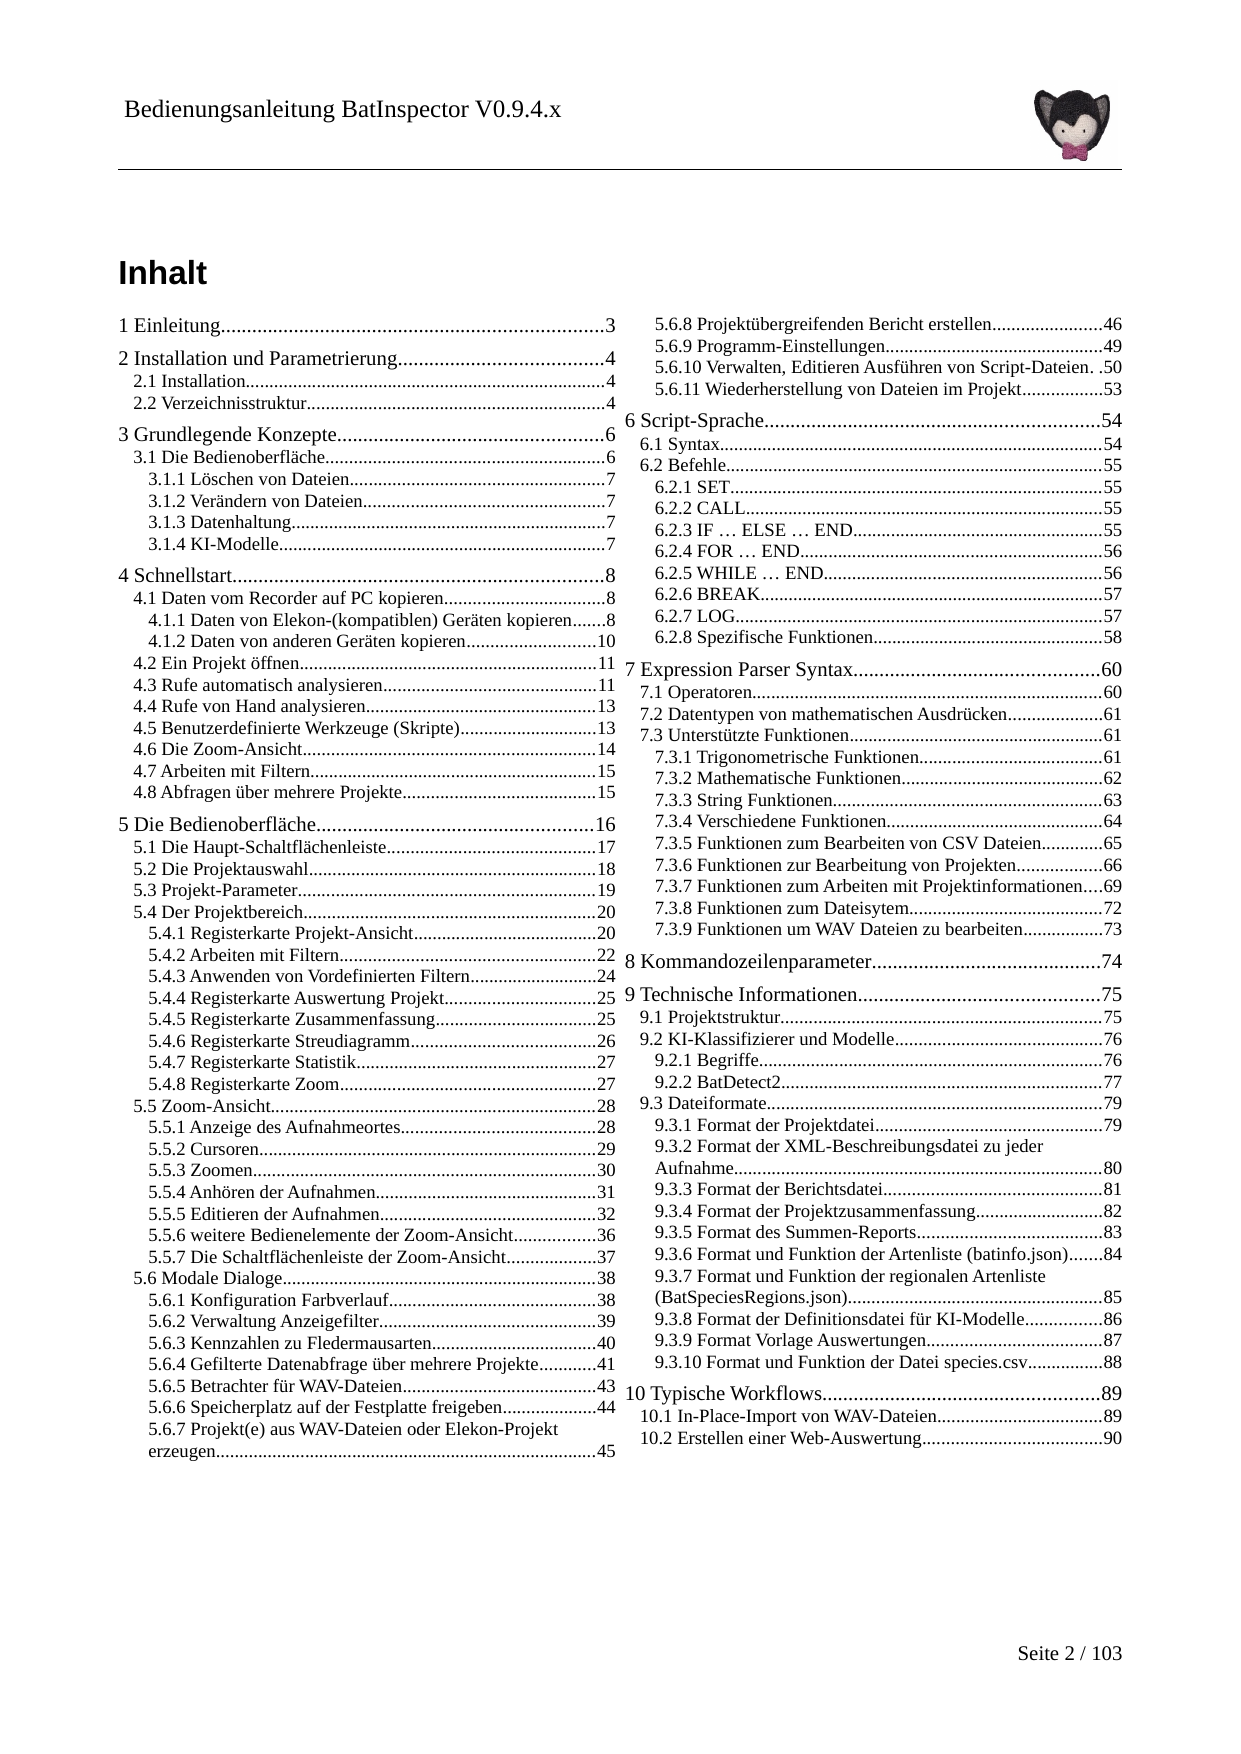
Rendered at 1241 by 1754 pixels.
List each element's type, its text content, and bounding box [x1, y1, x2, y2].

text 6.2.4 FOR … END 56 [654, 540, 1122, 562]
text 6.2.6 BREAK 57 [654, 583, 1122, 605]
text 7 Expression Parser Syntax 60 [624, 657, 1122, 681]
text 5.5.4 Anhören der Aufnahmen 31 [148, 1181, 616, 1202]
text 5.4.3 Anwenden von Vordefinierten Filtern 24 [148, 965, 616, 987]
text 9.3.3 Format der Berichtsdatei 81 [654, 1178, 1122, 1200]
text 5.4 Der Projektbereich 20 [133, 901, 616, 922]
text 9.3.7 Format und Funktion der regionalen Artenliste (BatSpeciesRegions.json) 85 [654, 1264, 1122, 1308]
text 5.6.6 Speicherplatz auf der Festplatte freigeben 44 [148, 1396, 616, 1418]
text 5.1 Die Haupt-Schaltflächenleiste 17 [133, 836, 616, 857]
text 7.3 Unterstützte Funktionen 61 [639, 724, 1122, 746]
text 4.6 Die Zoom-Ansicht 14 [133, 738, 616, 760]
text 9 Technische Informationen 75 [624, 982, 1122, 1006]
text 4.8 Abfragen über mehrere Projekte 15 [133, 781, 616, 803]
text 4.5 Benutzerdefinierte Werkzeuge (Skripte) 13 [133, 717, 616, 738]
text 9.3.5 Format des Summen-Reports 83 [654, 1221, 1122, 1243]
text 5.3 Projekt-Parameter 19 [133, 879, 616, 901]
text 7.3.9 Funktionen um WAV Dateien zu bearbeiten 73 [654, 918, 1122, 940]
text 6 Script-Sprache 54 [624, 408, 1122, 432]
text 5.6.1 Konfiguration Farbverlauf 38 [148, 1289, 616, 1310]
text 6.2.5 WHILE … END 56 [654, 562, 1122, 583]
text 5.6.7 Projekt(e) aus WAV-Dateien oder Elekon-Projekt erzeugen 45 [148, 1418, 616, 1461]
text 1 Einleitung 3 [118, 313, 616, 337]
text 6.2 Befehle 55 [639, 454, 1122, 476]
text 3.1.2 Verändern von Dateien 7 [148, 489, 616, 511]
text 6.1 Syntax 54 [639, 432, 1122, 454]
text 5.6.3 Kennzahlen zu Fledermausarten 40 [148, 1332, 616, 1353]
text 5.6.2 Verwaltung Anzeigefilter 39 [148, 1310, 616, 1332]
subtitle Inhalt [118, 253, 1122, 292]
text 9.3.6 Format und Funktion der Artenliste (batinfo.json) 84 [654, 1243, 1122, 1264]
text 3.1.3 Datenhaltung 7 [148, 511, 616, 533]
text 5.6.10 Verwalten, Editieren Ausführen von Script-Dateien 50 [654, 356, 1122, 378]
text 4.2 Ein Projekt öffnen 11 [133, 652, 616, 673]
text 5.5.1 Anzeige des Aufnahmeortes 28 [148, 1116, 616, 1138]
text 9.3.2 Format der XML-Beschreibungsdatei zu jeder Aufnahme 80 [654, 1135, 1122, 1178]
text 5.6.5 Betrachter für WAV-Dateien 43 [148, 1375, 616, 1396]
text 5.5.5 Editieren der Aufnahmen 32 [148, 1202, 616, 1224]
text 3.1.4 KI-Modelle 7 [148, 533, 616, 554]
text 7.3.2 Mathematische Funktionen 62 [654, 767, 1122, 789]
text 7.3.1 Trigonometrische Funktionen 61 [654, 746, 1122, 767]
text 5.5.7 Die Schaltflächenleiste der Zoom-Ansicht 37 [148, 1246, 616, 1267]
text 4.3 Rufe automatisch analysieren 11 [133, 673, 616, 695]
text 7.3.6 Funktionen zur Bearbeitung von Projekten 66 [654, 853, 1122, 875]
text 5.5 Zoom-Ansicht 28 [133, 1094, 616, 1116]
text 9.3 Dateiformate 79 [639, 1092, 1122, 1114]
text 5.6 Modale Dialoge 38 [133, 1267, 616, 1289]
text 6.2.1 SET 55 [654, 476, 1122, 497]
text 2.1 Installation 4 [133, 370, 616, 392]
text 5.6.9 Programm-Einstellungen 49 [654, 335, 1122, 356]
text 4.1 Daten vom Recorder auf PC kopieren 8 [133, 587, 616, 609]
text 3 Grundlegende Konzepte 6 [118, 422, 616, 446]
text 9.3.4 Format der Projektzusammenfassung 82 [654, 1200, 1122, 1221]
text 5.6.8 Projektübergreifenden Bericht erstellen 46 [654, 313, 1122, 335]
text 3.1 Die Bedienoberfläche 6 [133, 446, 616, 468]
text 9.2.2 BatDetect2 77 [654, 1071, 1122, 1092]
text 10.1 In-Place-Import von WAV-Dateien 89 [639, 1405, 1122, 1427]
text 7.3.3 String Funktionen 63 [654, 789, 1122, 810]
text 8 Kommandozeilenparameter 74 [624, 949, 1122, 973]
text 3.1.1 Löschen von Dateien 7 [148, 468, 616, 489]
text 9.3.8 Format der Definitionsdatei für KI-Modelle 86 [654, 1308, 1122, 1329]
text 9.1 Projektstruktur 75 [639, 1006, 1122, 1027]
picture [1030, 80, 1119, 169]
text 9.3.9 Format Vorlage Auswertungen 87 [654, 1329, 1122, 1351]
text 5.4.7 Registerkarte Statistik 27 [148, 1051, 616, 1073]
text 5 Die Bedienoberfläche 16 [118, 812, 616, 836]
text 7.3.8 Funktionen zum Dateisytem 72 [654, 897, 1122, 918]
text 2 Installation und Parametrierung 4 [118, 346, 616, 370]
text 5.5.6 weitere Bedienelemente der Zoom-Ansicht 36 [148, 1224, 616, 1246]
text 7.2 Datentypen von mathematischen Ausdrücken 61 [639, 703, 1122, 724]
text 5.6.11 Wiederherstellung von Dateien im Projekt 53 [654, 378, 1122, 399]
text 5.4.1 Registerkarte Projekt-Ansicht 20 [148, 922, 616, 944]
text 6.2.7 LOG 57 [654, 605, 1122, 626]
text 5.4.2 Arbeiten mit Filtern 22 [148, 944, 616, 965]
text 9.2.1 Begriffe 76 [654, 1049, 1122, 1071]
text 6.2.3 IF … ELSE … END 55 [654, 519, 1122, 540]
text 5.2 Die Projektauswahl 18 [133, 857, 616, 879]
text 5.4.6 Registerkarte Streudiagramm 26 [148, 1030, 616, 1051]
text 5.4.8 Registerkarte Zoom 27 [148, 1073, 616, 1094]
text 9.3.1 Format der Projektdatei 79 [654, 1114, 1122, 1135]
text 6.2.8 Spezifische Funktionen 58 [654, 626, 1122, 648]
text 4 Schnellstart 8 [118, 563, 616, 587]
text 9.2 KI-Klassifizierer und Modelle 76 [639, 1027, 1122, 1049]
text 5.6.4 Gefilterte Datenabfrage über mehrere Projekte 41 [148, 1353, 616, 1375]
text 10.2 Erstellen einer Web-Auswertung 90 [639, 1427, 1122, 1448]
text 5.4.4 Registerkarte Auswertung Projekt 25 [148, 987, 616, 1008]
text 5.5.3 Zoomen 30 [148, 1159, 616, 1181]
text 4.7 Arbeiten mit Filtern 15 [133, 760, 616, 781]
text 7.3.5 Funktionen zum Bearbeiten von CSV Dateien 65 [654, 832, 1122, 853]
text 10 Typische Workflows 89 [624, 1381, 1122, 1405]
text 4.1.1 Daten von Elekon-(kompatiblen) Geräten kopieren 8 [148, 609, 616, 630]
text 6.2.2 CALL 55 [654, 497, 1122, 519]
text 5.4.5 Registerkarte Zusammenfassung 25 [148, 1008, 616, 1030]
text 2.2 Verzeichnisstruktur 4 [133, 392, 616, 413]
text 4.4 Rufe von Hand analysieren 13 [133, 695, 616, 717]
text 7.3.7 Funktionen zum Arbeiten mit Projektinformationen 69 [654, 875, 1122, 897]
text 4.1.2 Daten von anderen Geräten kopieren 10 [148, 630, 616, 652]
text 9.3.10 Format und Funktion der Datei species.csv 88 [654, 1351, 1122, 1372]
text 7.3.4 Verschiedene Funktionen 64 [654, 810, 1122, 832]
text 5.5.2 Cursoren 29 [148, 1138, 616, 1159]
text 7.1 Operatoren 60 [639, 681, 1122, 703]
